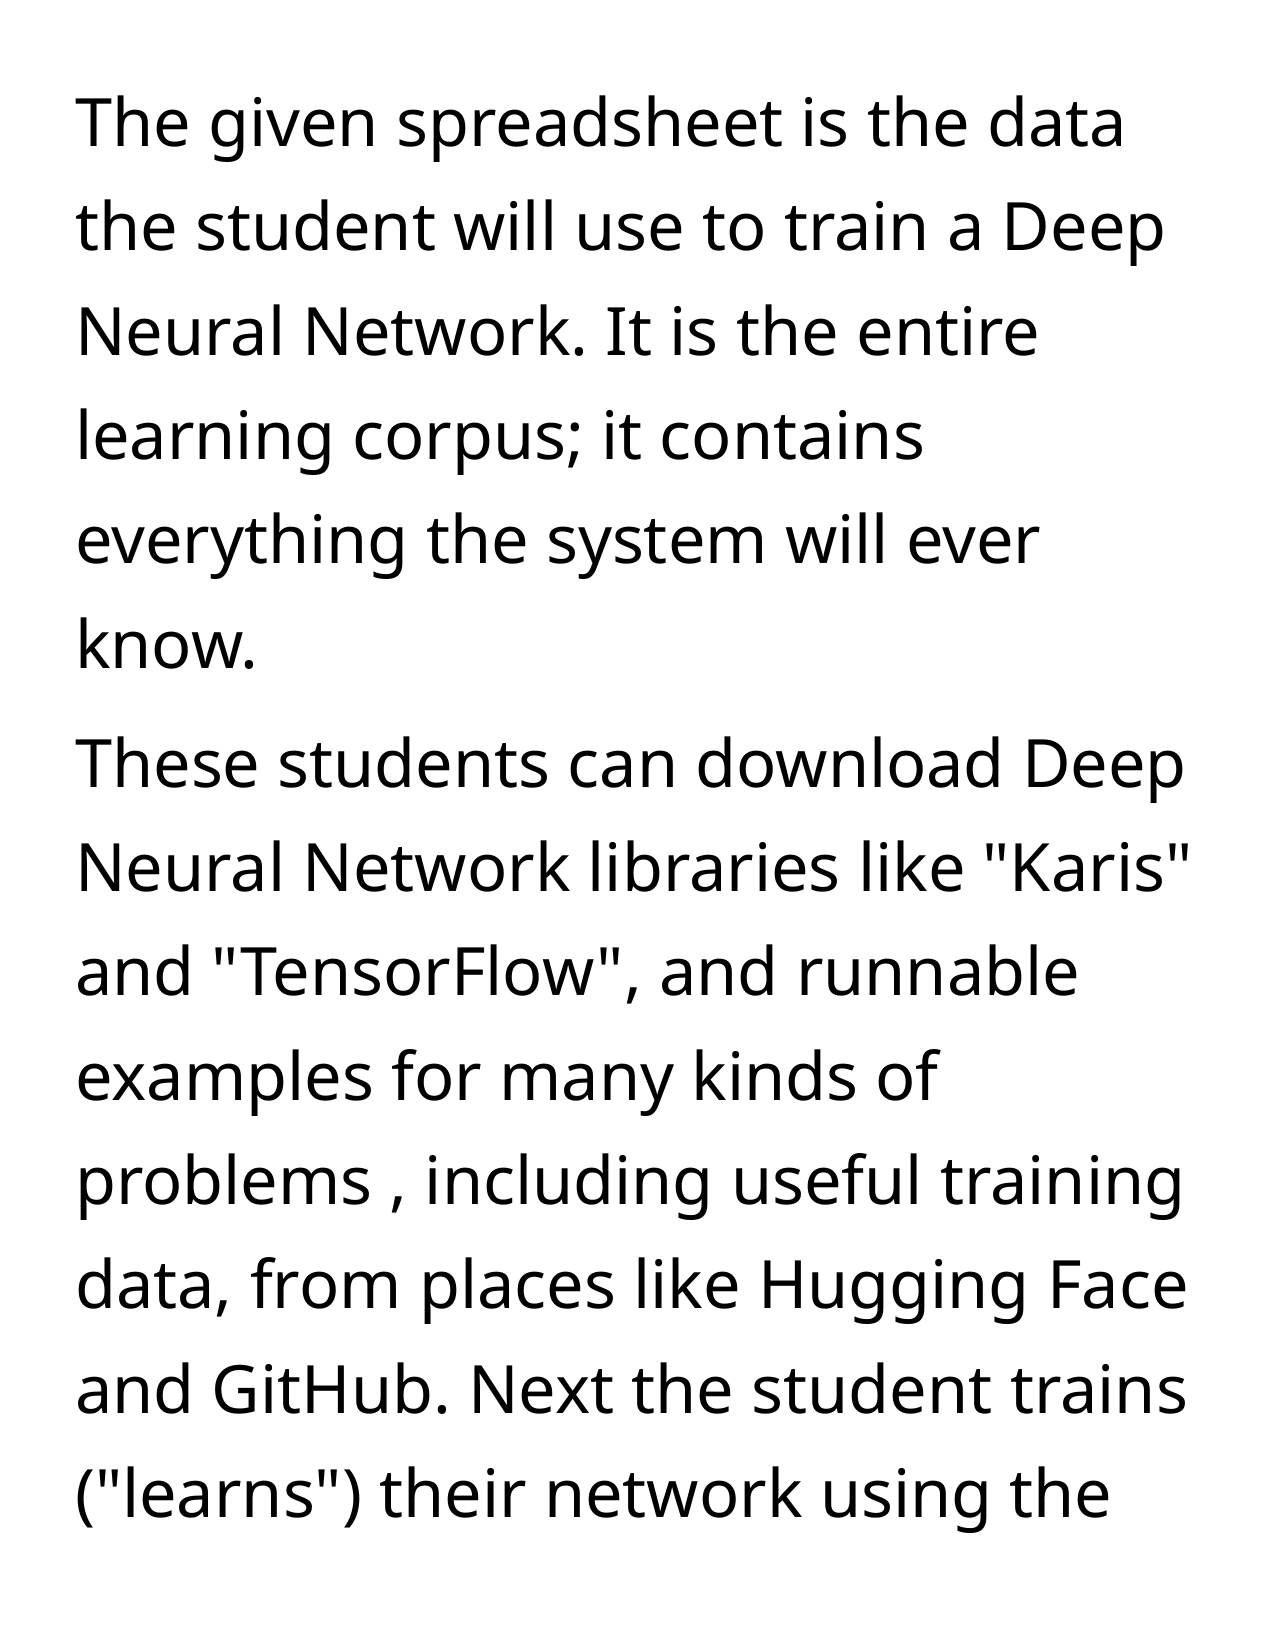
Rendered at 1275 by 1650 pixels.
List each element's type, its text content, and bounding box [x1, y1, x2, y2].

text The given spreadsheet is the data the student will use to train a Deep Neural Network. It is the entire learning corpus; it contains everything the system will ever know. [75, 75, 1200, 688]
text These students can download Deep Neural Network libraries like "Karis" and "TensorFlow", and runnable examples for many kinds of problems , including useful training data, from places like Hugging Face and GitHub. Next the student trains ("learns") their network using the [75, 716, 1200, 1537]
